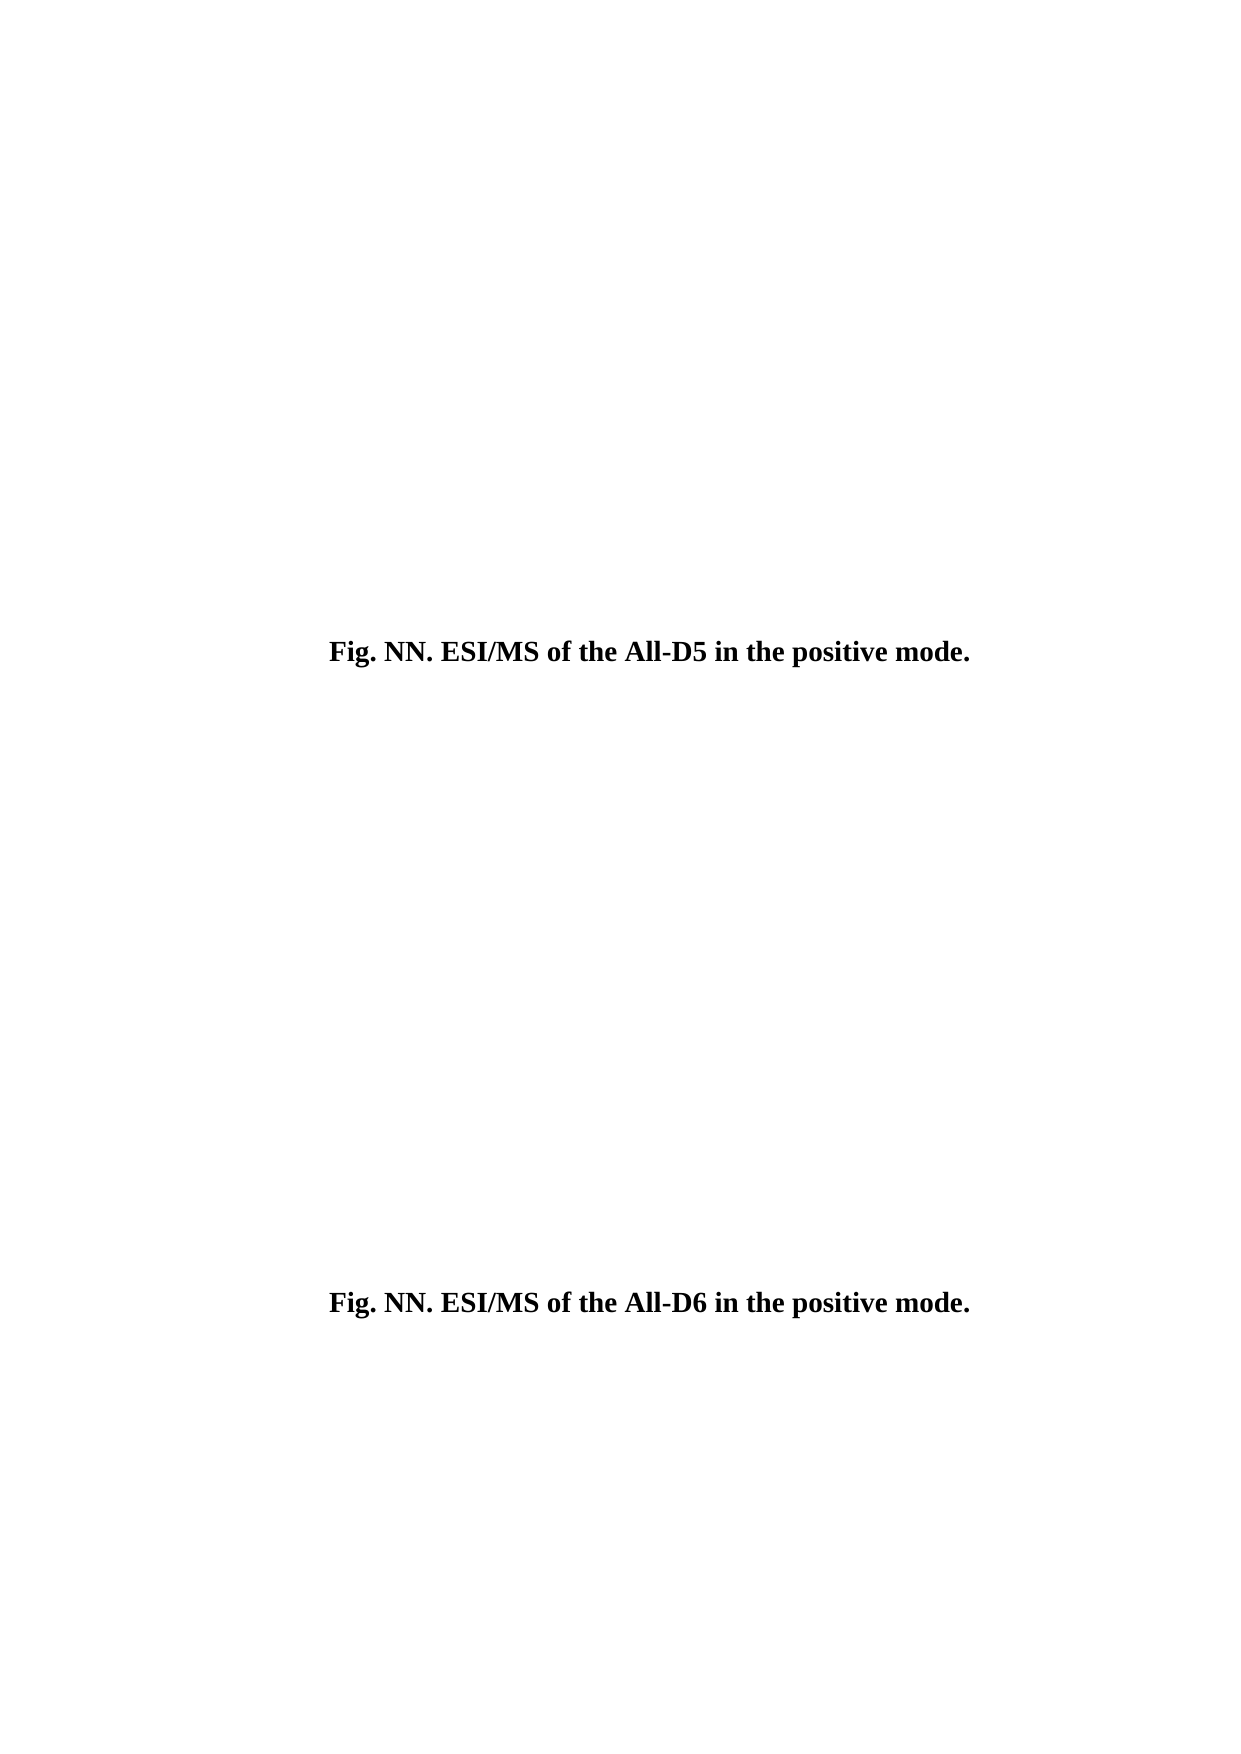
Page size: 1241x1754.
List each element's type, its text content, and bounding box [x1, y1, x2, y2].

subtitle Fig. NN. ESI/MS of the All-D5 in the positive mode. [118, 634, 1181, 668]
subtitle Fig. NN. ESI/MS of the All-D6 in the positive mode. [118, 1285, 1181, 1318]
